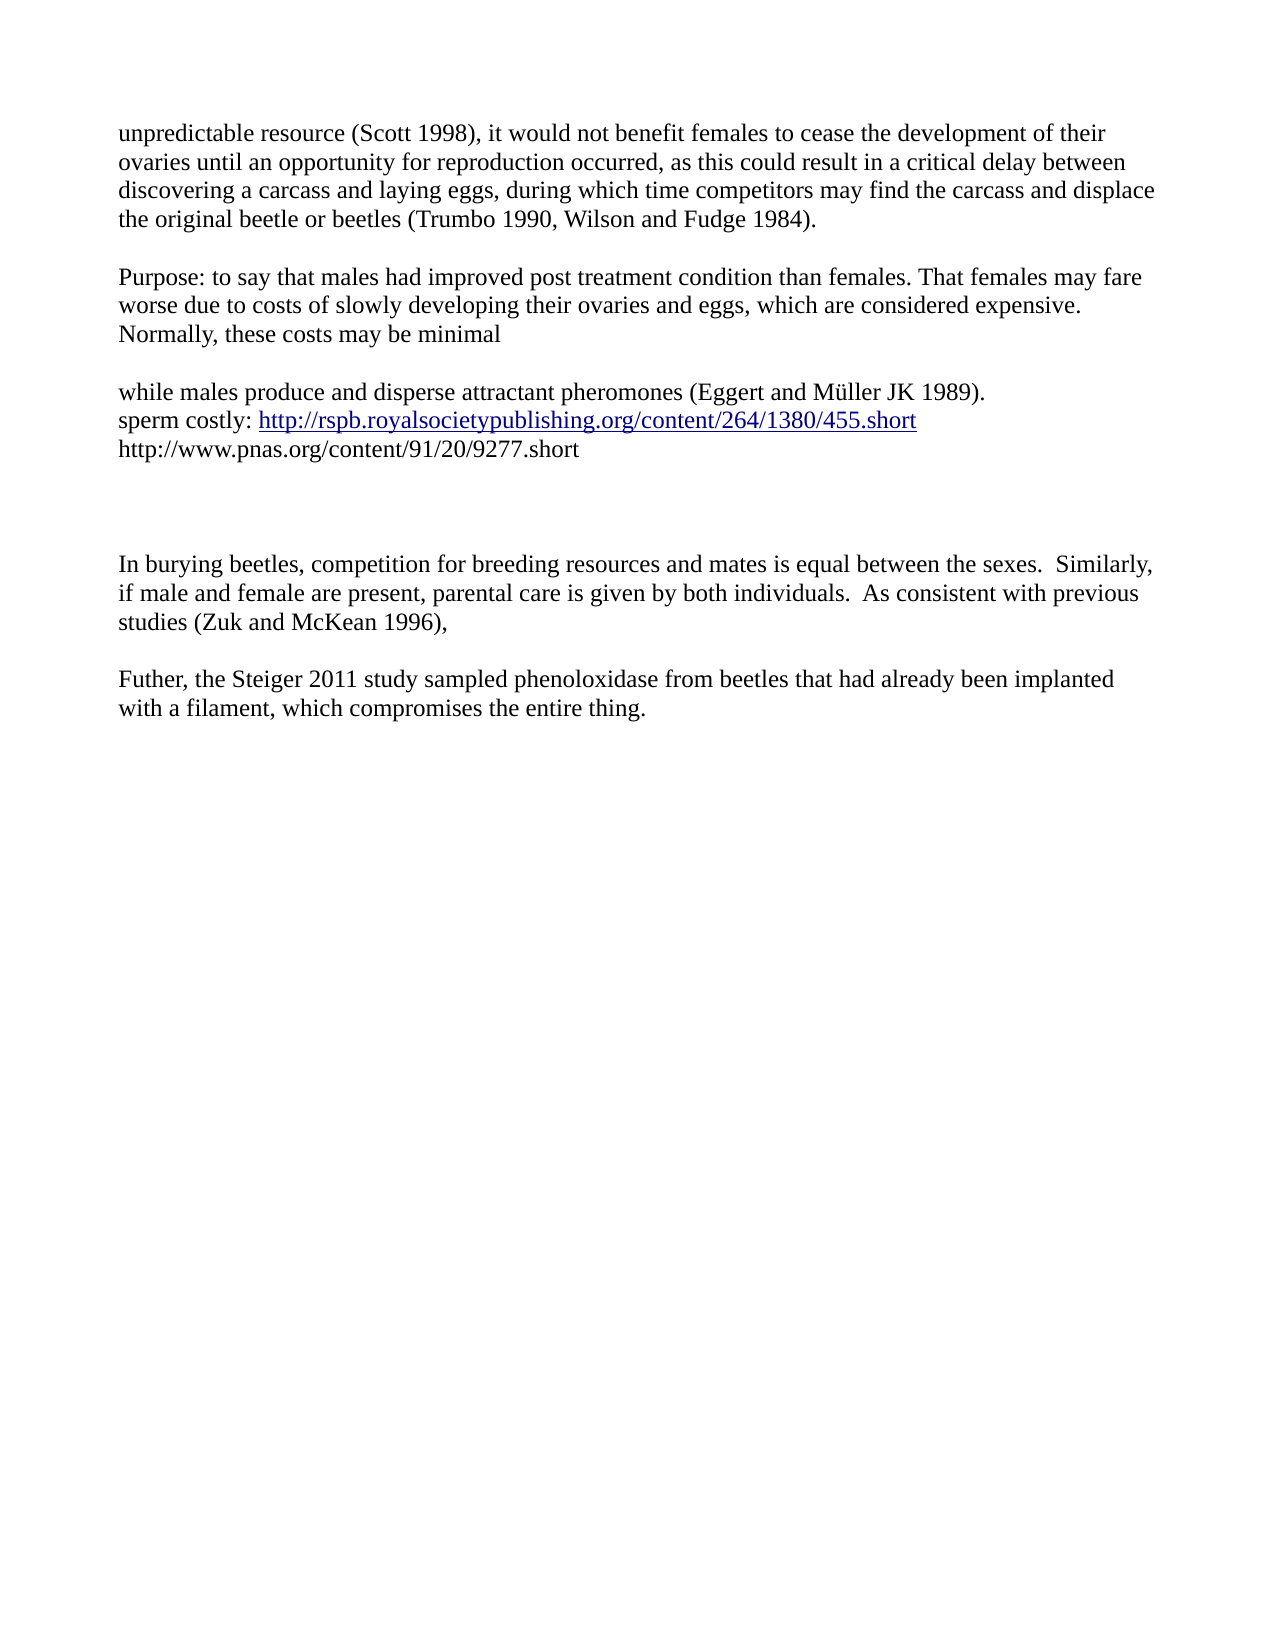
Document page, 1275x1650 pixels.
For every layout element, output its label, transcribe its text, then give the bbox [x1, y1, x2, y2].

text http://www.pnas.org/content/91/20/9277.short [118, 434, 1157, 463]
text unpredictable resource (Scott 1998), it would not benefit females to cease the development of their ovaries until an opportunity for reproduction occurred, as this could result in a critical delay between discovering a carcass and laying eggs, during which time competitors may find the carcass and displace the original beetle or beetles (Trumbo 1990, Wilson and Fudge 1984). [118, 118, 1157, 233]
text sperm costly: http://rspb.royalsocietypublishing.org/content/264/1380/455.short [118, 406, 1157, 434]
text Purpose: to say that males had improved post treatment condition than females. That females may fare worse due to costs of slowly developing their ovaries and eggs, which are considered expensive. Normally, these costs may be minimal [118, 262, 1157, 348]
text Futher, the Steiger 2011 study sampled phenoloxidase from beetles that had already been implanted with a filament, which compromises the entire thing. [118, 664, 1157, 722]
text while males produce and disperse attractant pheromones (Eggert and Müller JK 1989). [118, 377, 1157, 406]
text In burying beetles, competition for breeding resources and mates is equal between the sexes. Similarly, if male and female are present, parental care is given by both individuals. As consistent with previous studies (Zuk and McKean 1996), [118, 549, 1157, 636]
